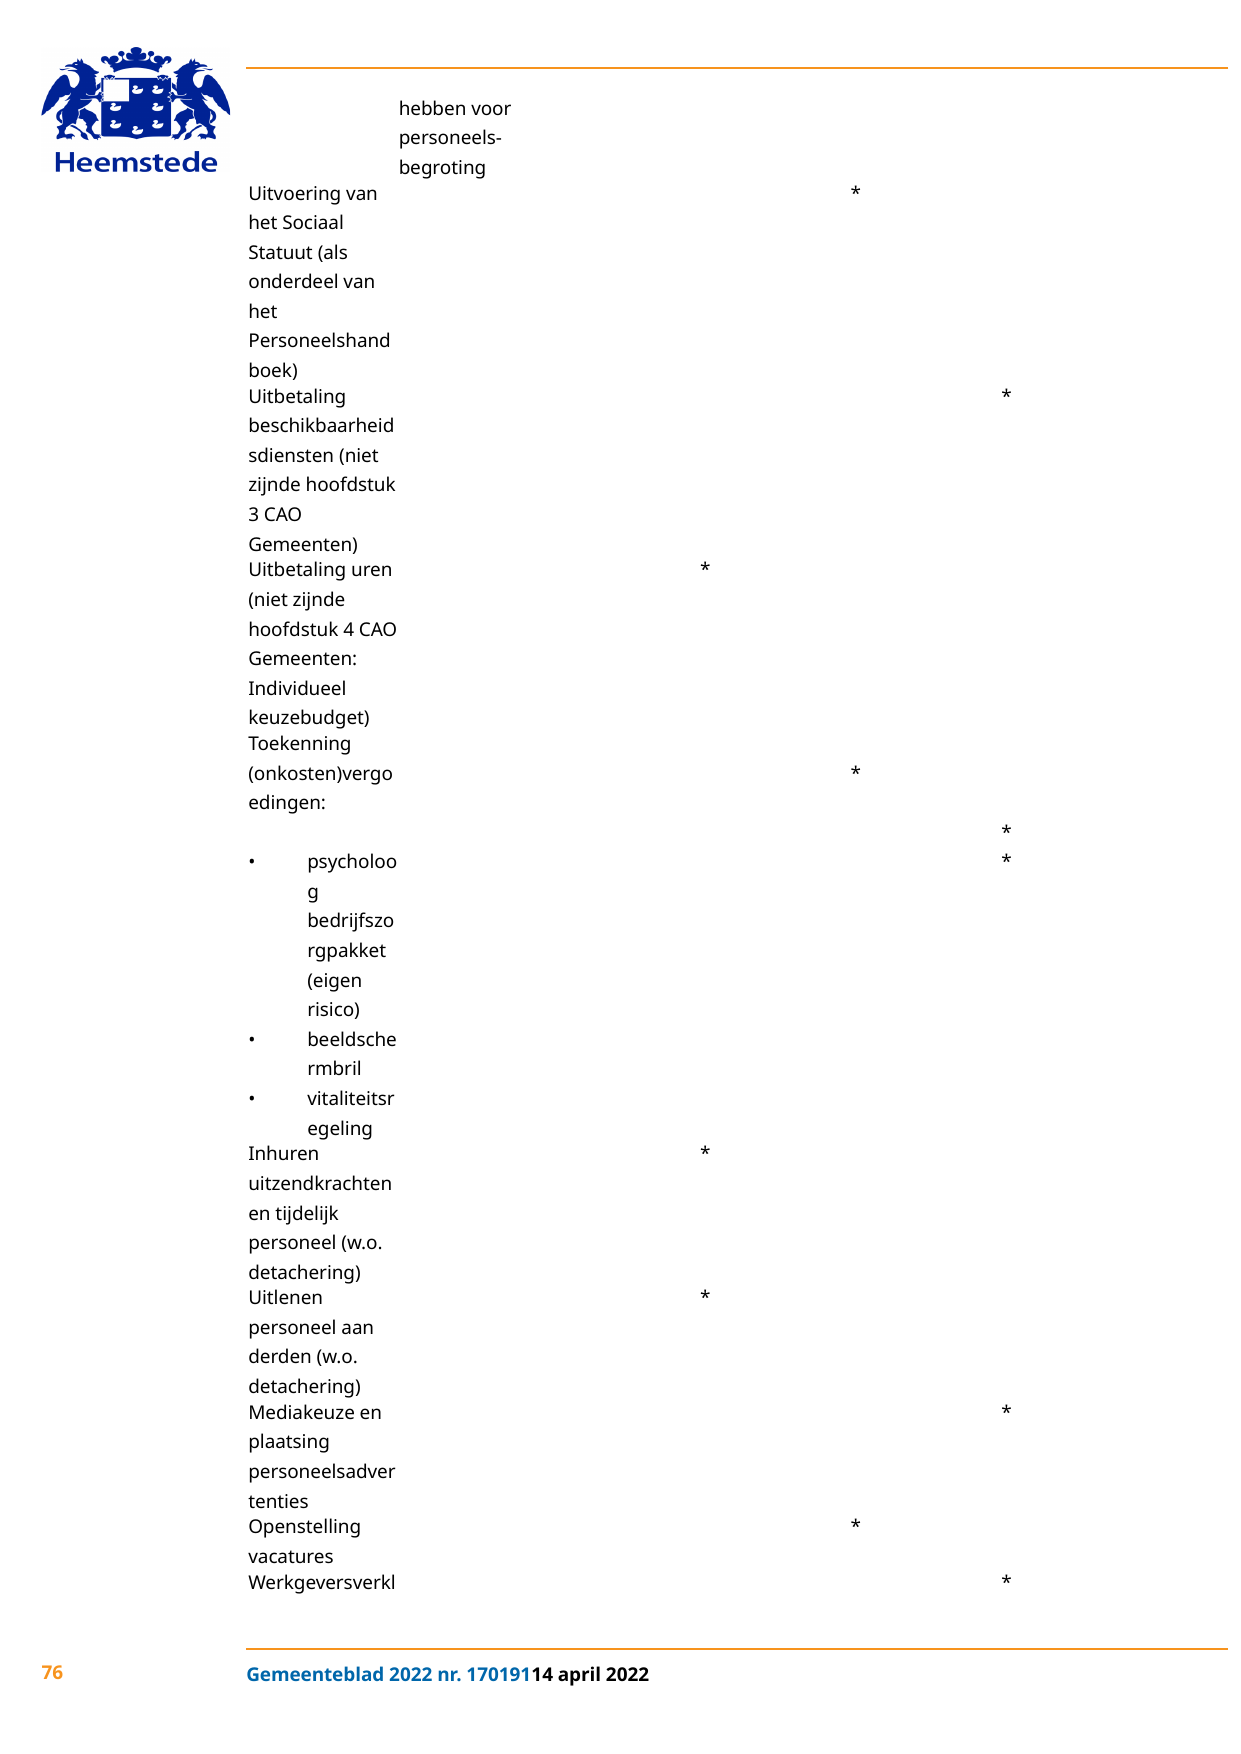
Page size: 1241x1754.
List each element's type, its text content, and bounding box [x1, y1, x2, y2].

table_cell [1001, 557, 1152, 730]
table_cell [549, 557, 700, 730]
table_cell [850, 1569, 1001, 1594]
table_cell * [700, 557, 850, 730]
table_cell Uitbetaling beschikbaarheidsdiensten (niet zijnde hoofdstuk 3 CAO Gemeenten) [248, 383, 398, 557]
table_cell Uitlenen personeel aan derden (w.o. detachering) [248, 1285, 398, 1399]
table_cell * [1001, 383, 1152, 557]
table_cell [700, 1514, 850, 1569]
table_cell [399, 1514, 549, 1569]
table_cell [399, 1569, 549, 1594]
table_cell [850, 557, 1001, 730]
table_cell [399, 180, 549, 383]
table_cell [1001, 95, 1152, 180]
table_cell [850, 383, 1001, 557]
table_cell Toekenning (onkosten)vergoedingen: psycholoog bedrijfszorgpakket (eigen risico) beeldschermbril vitaliteitsregeling [248, 730, 398, 1141]
table_cell Uitbetaling uren (niet zijnde hoofdstuk 4 CAO Gemeenten: Individueel keuzebudget) [248, 557, 398, 730]
table_cell [549, 1399, 700, 1513]
table_cell [1001, 1285, 1152, 1399]
table_cell * [700, 1285, 850, 1399]
table_cell * [850, 180, 1001, 383]
table_cell * [700, 1141, 850, 1284]
table_cell [399, 383, 549, 557]
table_cell hebben voor personeels-begroting [399, 95, 549, 180]
table_cell * [1001, 1399, 1152, 1513]
table_cell [549, 730, 700, 1141]
table_cell [850, 1399, 1001, 1513]
table_cell Openstelling vacatures [248, 1514, 398, 1569]
table_cell [850, 1285, 1001, 1399]
table_cell [248, 95, 398, 180]
table_cell [549, 1514, 700, 1569]
table_cell Werkgeversverkl [248, 1569, 398, 1594]
table_cell [549, 1569, 700, 1594]
table_cell [1001, 1514, 1152, 1569]
table_cell [549, 95, 700, 180]
table_cell [700, 180, 850, 383]
table_cell [549, 1141, 700, 1284]
table_cell [850, 1141, 1001, 1284]
table_cell [700, 1399, 850, 1513]
table_cell [1001, 1141, 1152, 1284]
table_cell [700, 1569, 850, 1594]
picture [41, 47, 231, 172]
table_cell [700, 95, 850, 180]
table_cell [549, 1285, 700, 1399]
table_cell Inhuren uitzendkrachten en tijdelijk personeel (w.o. detachering) [248, 1141, 398, 1284]
table_cell [399, 1141, 549, 1284]
table_cell [399, 1399, 549, 1513]
table_cell * [850, 730, 1001, 1141]
table_cell * * [1001, 730, 1152, 1141]
table_cell * [850, 1514, 1001, 1569]
table_cell * [1001, 1569, 1152, 1594]
table_cell [549, 383, 700, 557]
table_cell [399, 557, 549, 730]
table_cell [850, 95, 1001, 180]
table_cell [399, 730, 549, 1141]
table_cell [399, 1285, 549, 1399]
table_cell Uitvoering van het Sociaal Statuut (als onderdeel van het Personeelshandboek) [248, 180, 398, 383]
table_cell [700, 730, 850, 1141]
table_cell [700, 383, 850, 557]
table_cell Mediakeuze en plaatsing personeelsadvertenties [248, 1399, 398, 1513]
table_cell [1001, 180, 1152, 383]
table_cell [549, 180, 700, 383]
